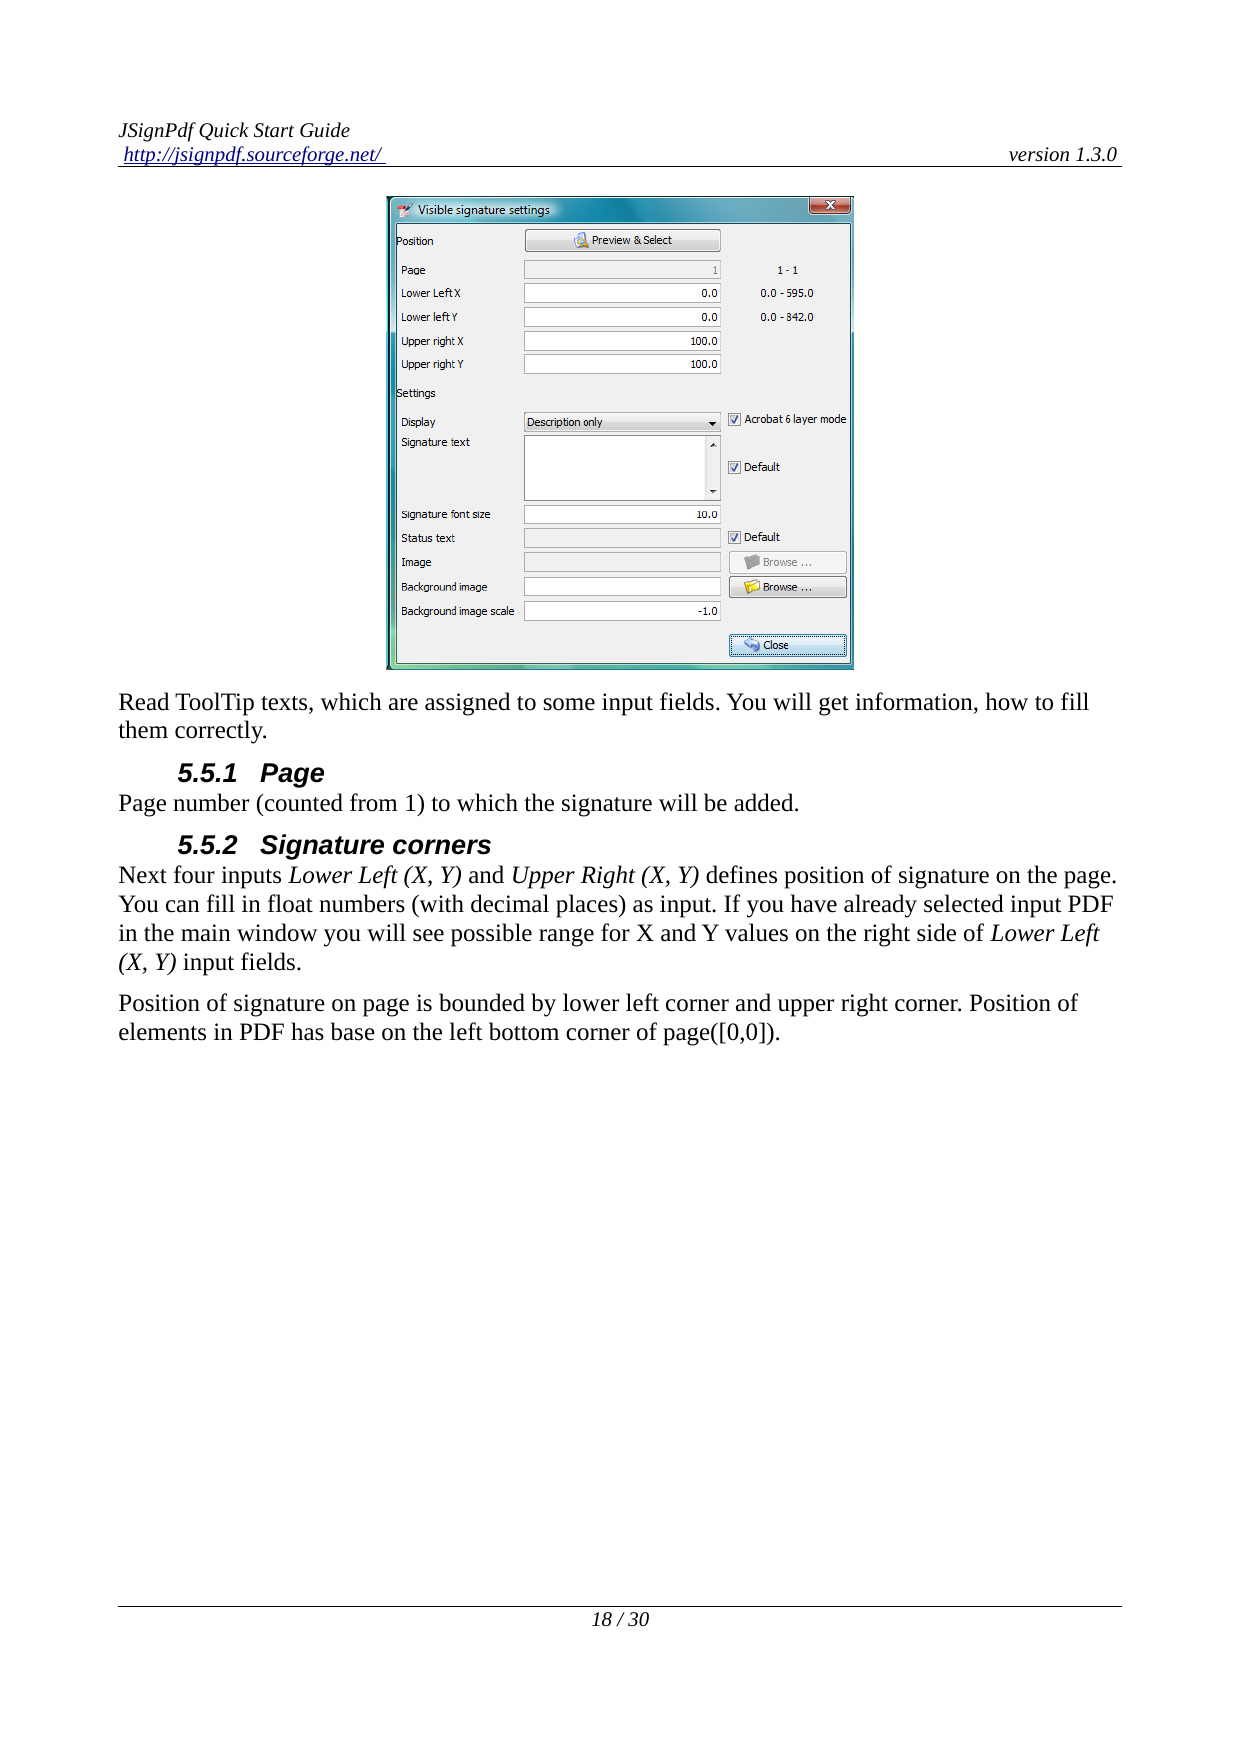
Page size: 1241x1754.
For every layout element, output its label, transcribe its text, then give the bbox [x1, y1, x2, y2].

text Next four inputs Lower Left (X, Y) and Upper Right (X, Y) defines position of signature on the page. You can fill in float numbers (with decimal places) as input. If you have already selected input PDF in the main window you will see possible range for X and Y values on the right side of Lower Left (X, Y) input fields. [118, 861, 1122, 976]
subtitle Page [177, 757, 1122, 788]
text Page number (counted from 1) to which the signature will be added. [118, 788, 1122, 817]
picture [386, 196, 854, 670]
subtitle Signature corners [177, 829, 1122, 861]
text Position of signature on page is bounded by lower left corner and upper right corner. Position of elements in PDF has base on the left bottom corner of page([0,0]). [118, 988, 1122, 1046]
text Read ToolTip texts, which are assigned to some input fields. You will get information, how to fill them correctly. [118, 670, 1122, 744]
